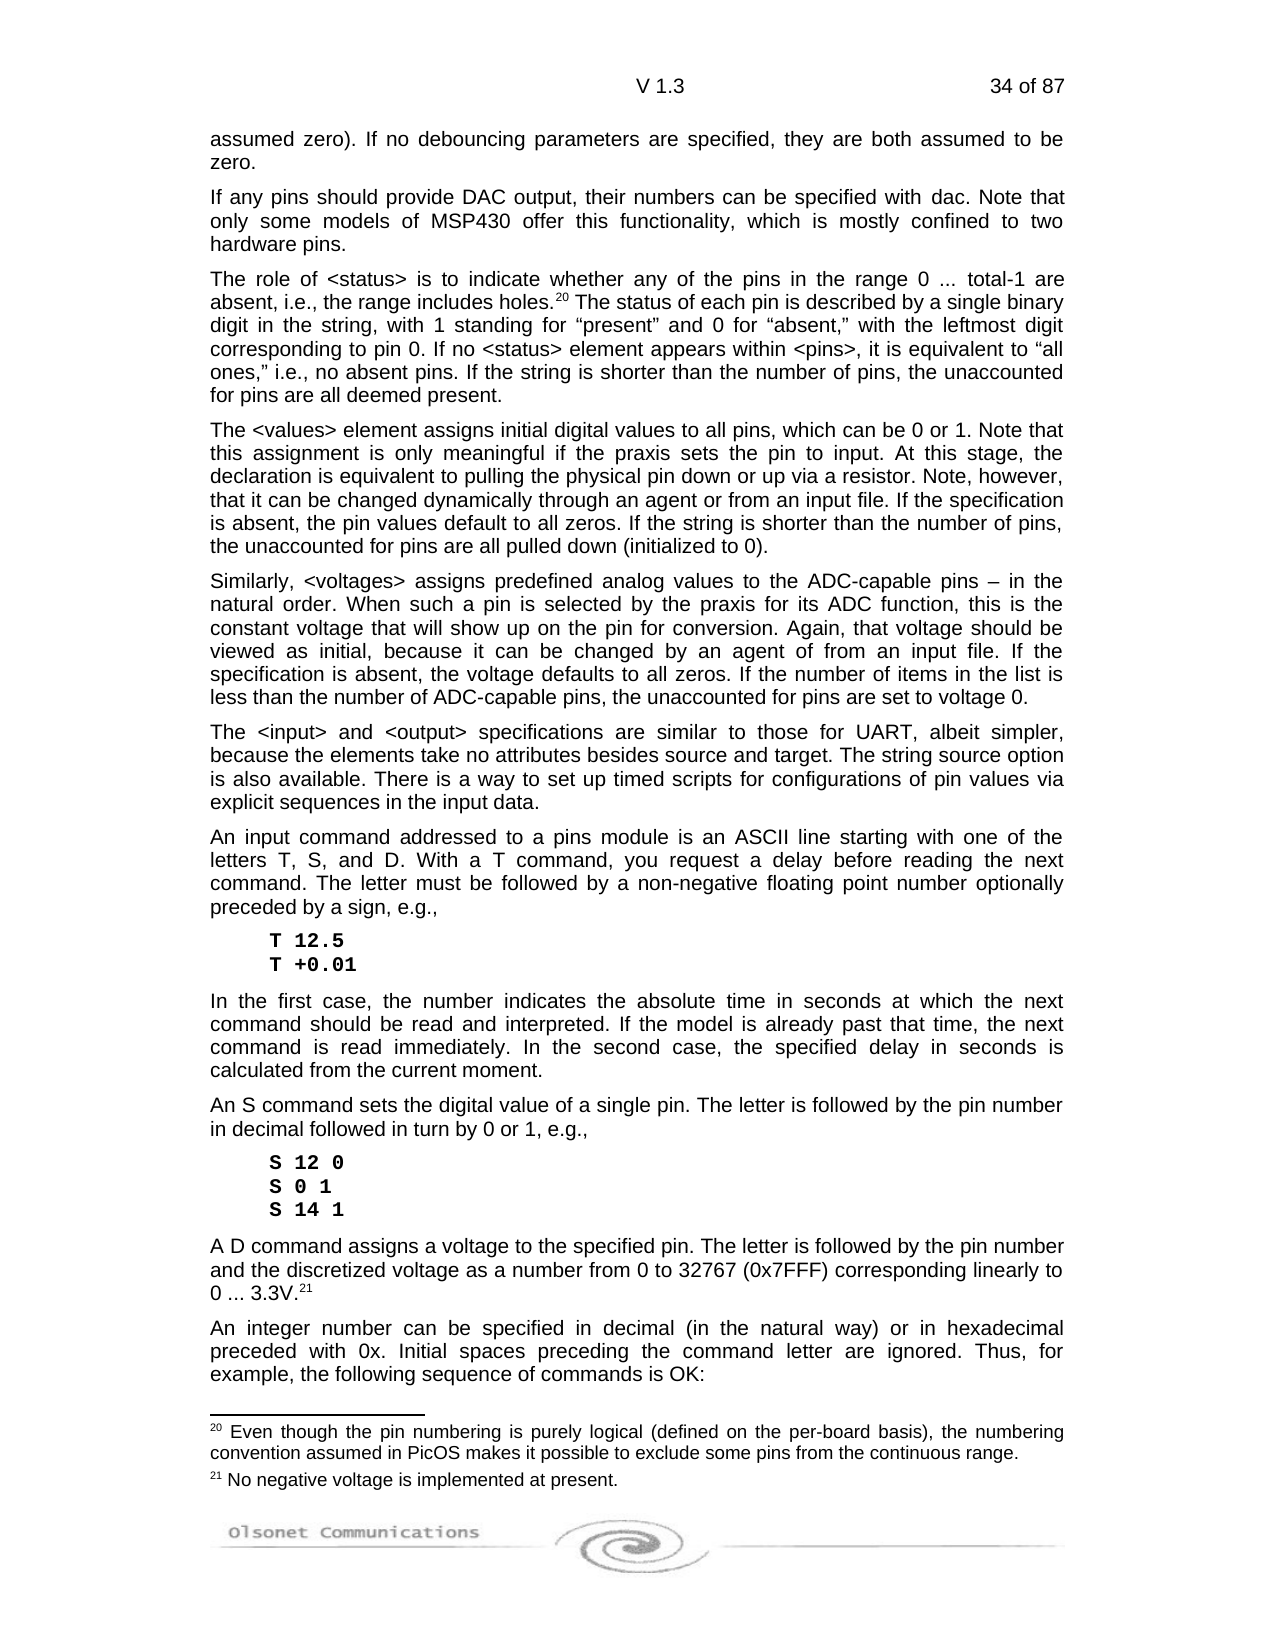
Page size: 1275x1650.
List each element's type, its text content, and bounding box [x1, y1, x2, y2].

text The <input> and <output> specifications are similar to those for UART, albeit simpler, because the elements take no attributes besides source and target. The string source option is also available. There is a way to set up timed scripts for configurations of pin values via explicit sequences in the input data. [210, 721, 1065, 814]
text An integer number can be specified in decimal (in the natural way) or in hexadecimal preceded with 0x. Initial spaces preceding the command letter are ignored. Thus, for example, the following sequence of commands is OK: [210, 1316, 1065, 1386]
text No negative voltage is implemented at present. [210, 1469, 1065, 1490]
text Even though the pin numbering is purely logical (defined on the per-board basis), the numbering convention assumed in PicOS makes it possible to exclude some pins from the continuous range. [210, 1421, 1065, 1463]
text An S command sets the digital value of a single pin. The letter is followed by the pin number in decimal followed in turn by 0 or 1, e.g., [210, 1094, 1065, 1140]
text T 12.5 [269, 930, 1065, 954]
text assumed zero). If no debouncing parameters are specified, they are both assumed to be zero. [210, 128, 1065, 174]
picture [210, 1504, 1065, 1596]
text Similarly, <voltages> assigns predefined analog values to the ADC-capable pins – in the natural order. When such a pin is selected by the praxis for its ADC function, this is the constant voltage that will show up on the pin for conversion. Again, that voltage should be viewed as initial, because it can be changed by an agent of from an input file. If the specification is absent, the voltage defaults to all zeros. If the number of items in the list is less than the number of ADC-capable pins, the unaccounted for pins are set to voltage 0. [210, 570, 1065, 709]
text S 0 1 [269, 1176, 1065, 1199]
text S 12 0 [269, 1152, 1065, 1176]
text In the first case, the number indicates the absolute time in seconds at which the next command should be read and interpreted. If the model is already past that time, the next command is read immediately. In the second case, the specified delay in seconds is calculated from the current moment. [210, 989, 1065, 1082]
text An input command addressed to a pins module is an ASCII line starting with one of the letters T, S, and D. With a T command, you request a delay before reading the next command. The letter must be followed by a non-negative floating point number optionally preceded by a sign, e.g., [210, 826, 1065, 918]
text The <values> element assigns initial digital values to all pins, which can be 0 or 1. Note that this assignment is only meaningful if the praxis sets the pin to input. At this stage, the declaration is equivalent to pulling the physical pin down or up via a resistor. Note, however, that it can be changed dynamically through an agent or from an input file. If the specification is absent, the pin values default to all zeros. If the string is shorter than the number of pins, the unaccounted for pins are all pulled down (initialized to 0). [210, 418, 1065, 558]
text T +0.01 [269, 954, 1065, 977]
text The role of <status> is to indicate whether any of the pins in the range 0 ... total-1 are absent, i.e., the range includes holes. The status of each pin is described by a single binary digit in the string, with 1 standing for “present” and 0 for “absent,” with the leftmost digit corresponding to pin 0. If no <status> element appears within <pins>, it is equivalent to “all ones,” i.e., no absent pins. If the string is shorter than the number of pins, the unaccounted for pins are all deemed present. [210, 267, 1065, 407]
text If any pins should provide DAC output, their numbers can be specified with dac. Note that only some models of MSP430 offer this functionality, which is mostly confined to two hardware pins. [210, 186, 1065, 256]
text S 14 1 [269, 1199, 1065, 1223]
text A D command assigns a voltage to the specified pin. The letter is followed by the pin number and the discretized voltage as a number from 0 to 32767 (0x7FFF) corresponding linearly to 0 ... 3.3V. [210, 1235, 1065, 1304]
